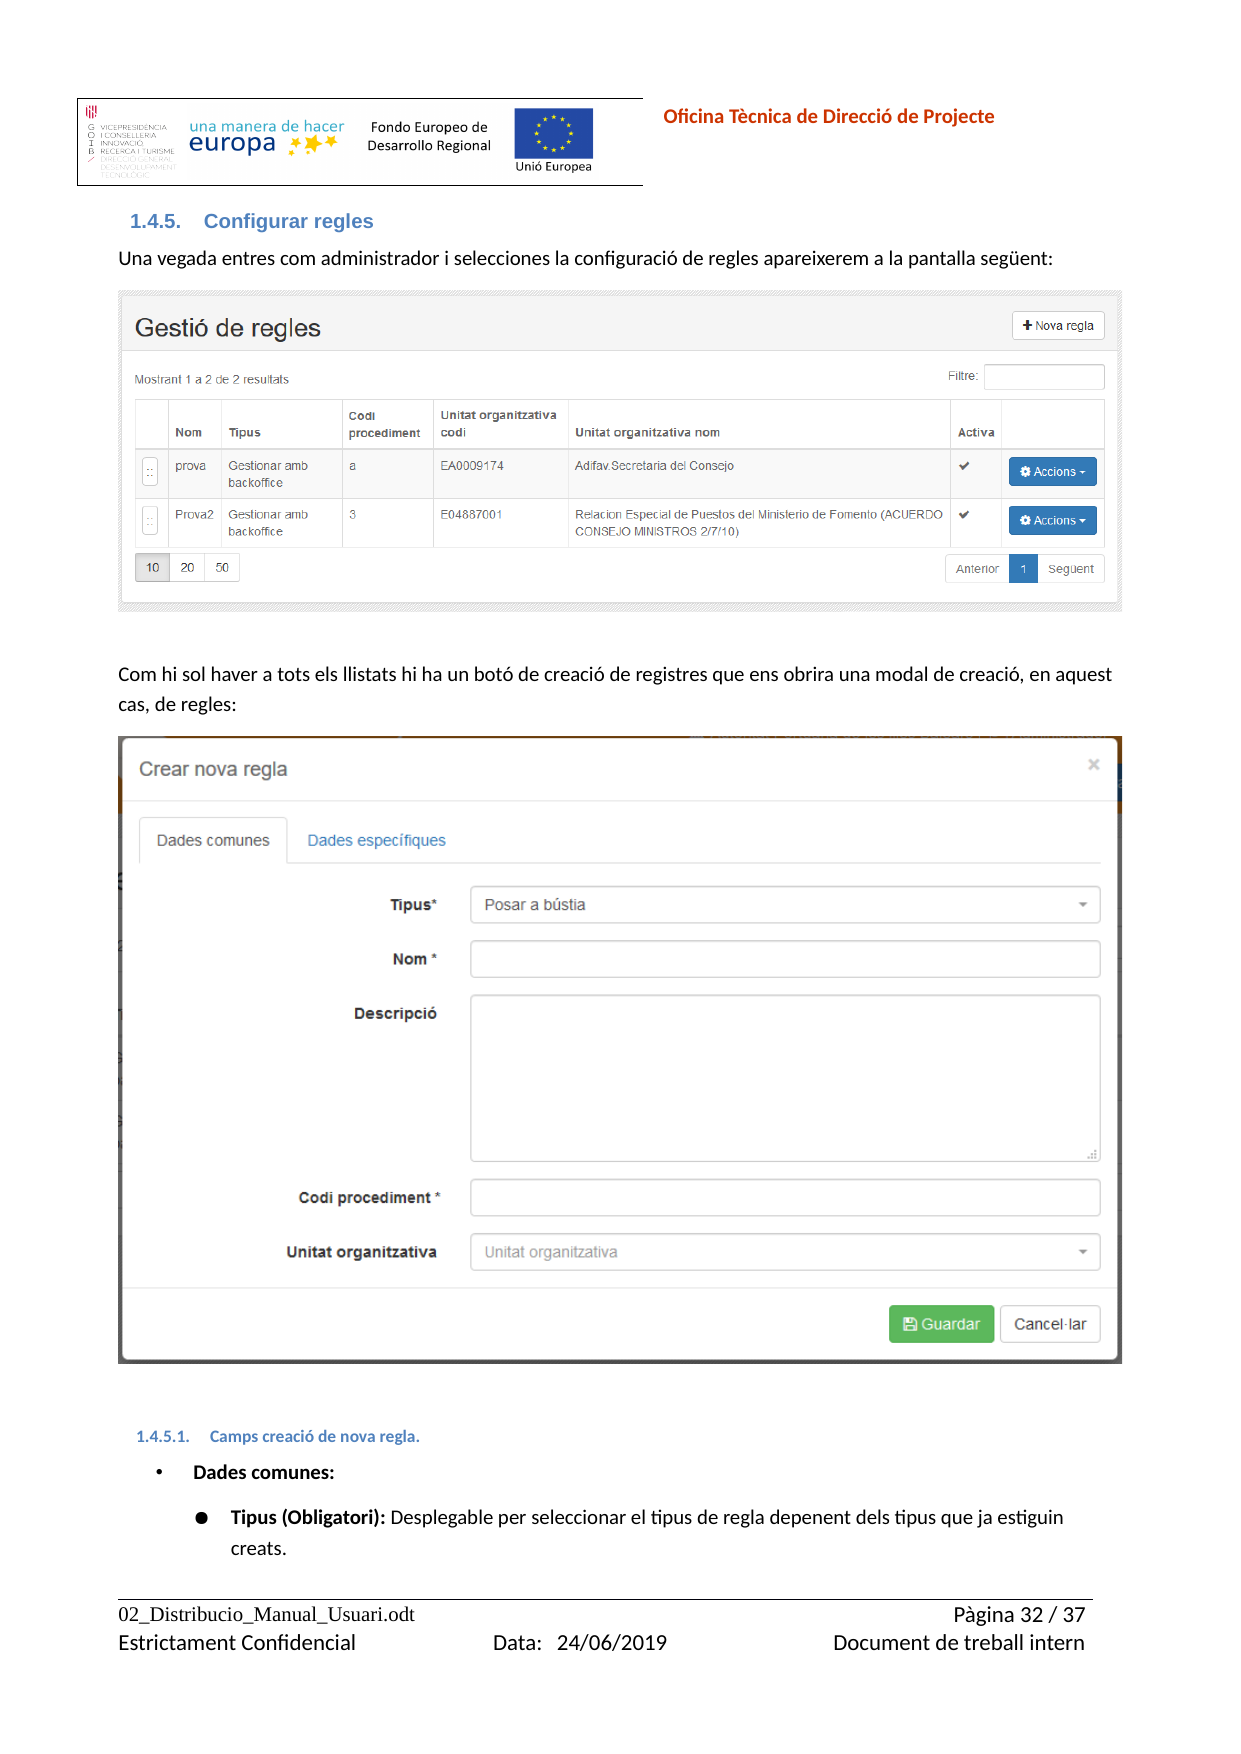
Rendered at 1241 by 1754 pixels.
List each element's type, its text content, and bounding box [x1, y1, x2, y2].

list Dades comunes: [156, 1459, 1122, 1485]
picture [82, 103, 181, 180]
picture [118, 736, 1123, 1364]
text Una vegada entres com administrador i selecciones la configuració de regles apareixerem a la pantalla següent: [118, 245, 1122, 271]
text Com hi sol haver a tots els llistats hi ha un botó de creació de registres que ens obrira una modal de creació, en aquest cas, de regles: [118, 661, 1122, 717]
subtitle Camps creació de nova regla. [136, 1426, 1122, 1447]
picture [118, 290, 1123, 612]
list Tipus (Obligatori): Desplegable per seleccionar el tipus de regla depenent dels tipus que ja estiguin creats. [193, 1504, 1122, 1560]
picture [187, 103, 599, 180]
subtitle Configurar regles [130, 209, 1122, 233]
